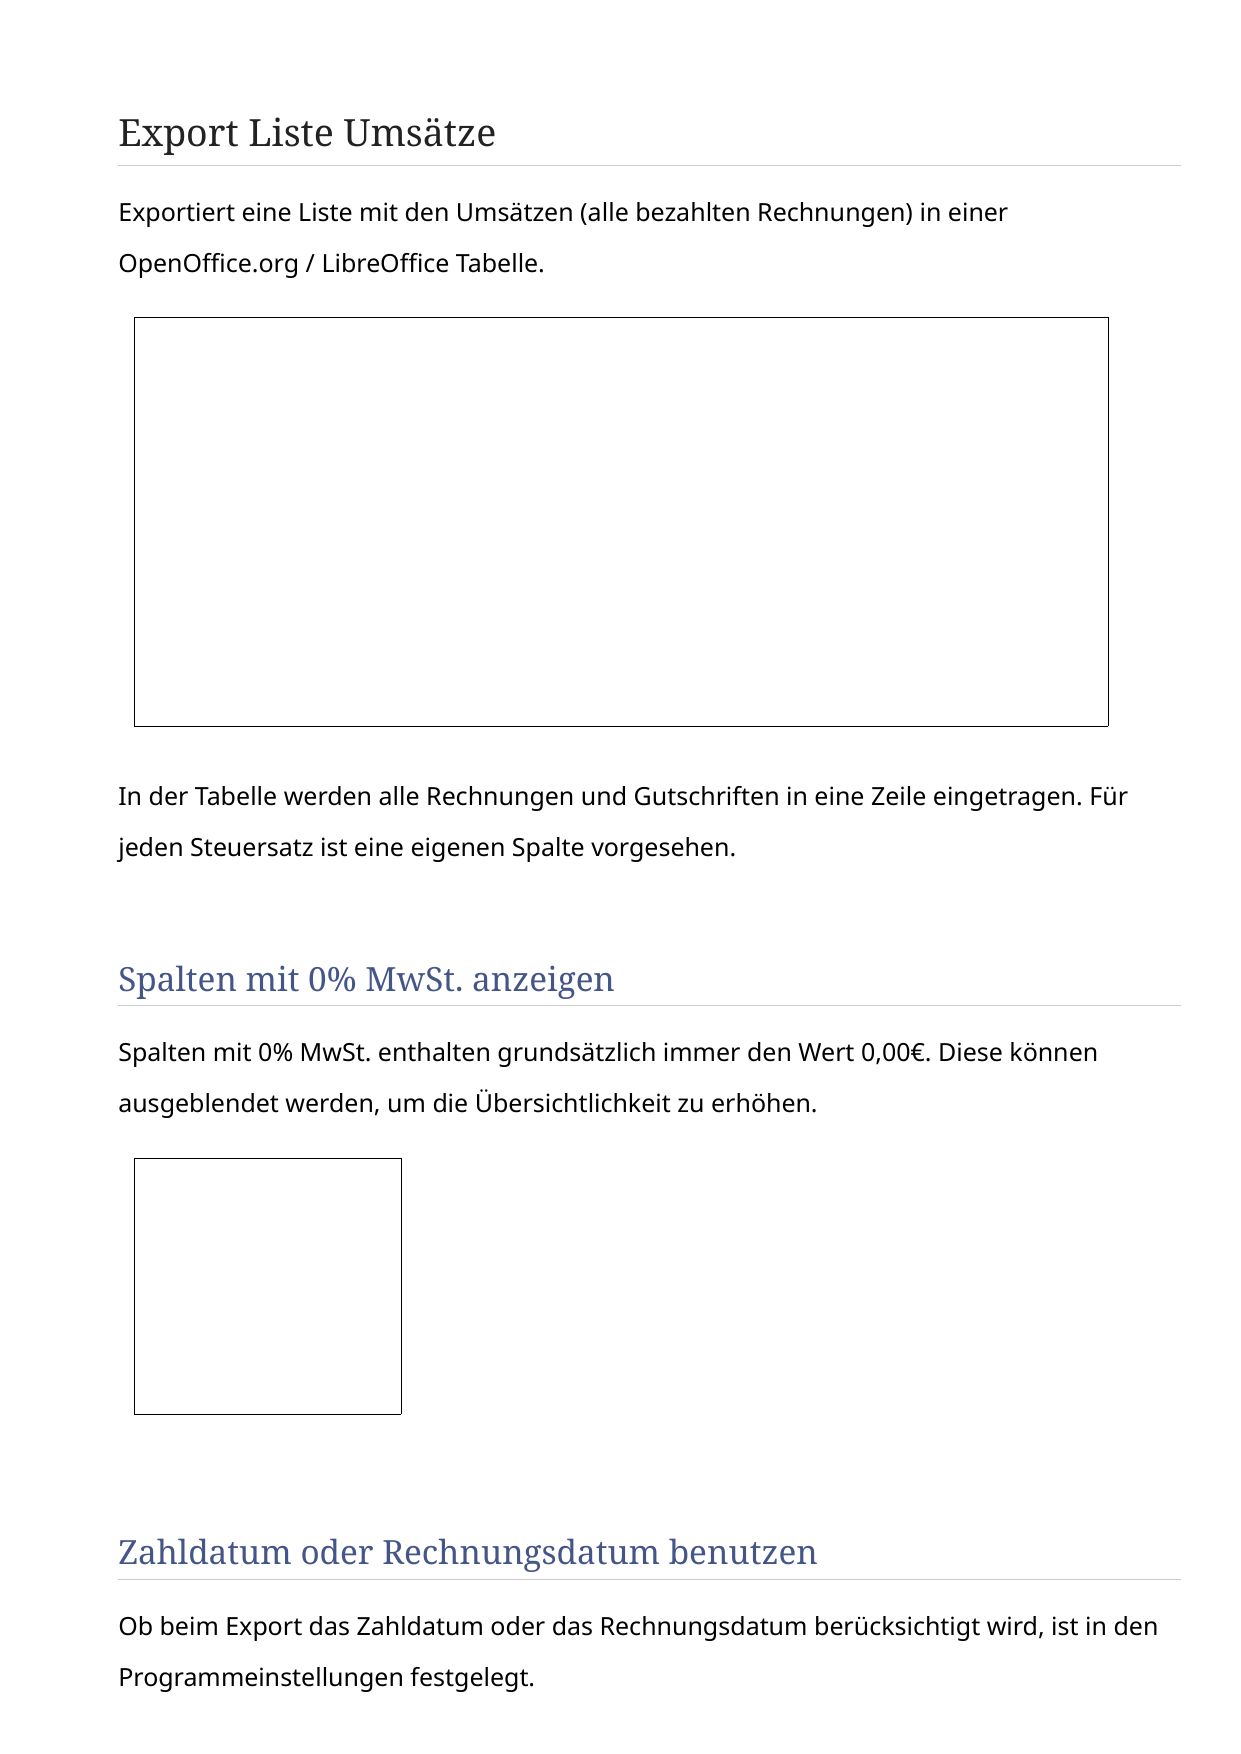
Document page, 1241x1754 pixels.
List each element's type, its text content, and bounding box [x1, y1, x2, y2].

text In der Tabelle werden alle Rechnungen und Gutschriften in eine Zeile eingetragen. Für jeden Steuersatz ist eine eigenen Spalte vorgesehen. [118, 778, 1181, 863]
subtitle Zahldatum oder Rechnungsdatum benutzen [118, 1529, 1181, 1579]
subtitle Export Liste Umsätze [118, 106, 1181, 165]
text Exportiert eine Liste mit den Umsätzen (alle bezahlten Rechnungen) in einer OpenOffice.org / LibreOffice Tabelle. [118, 194, 1181, 279]
text Ob beim Export das Zahldatum oder das Rechnungsdatum berücksichtigt wird, ist in den Programmeinstellungen festgelegt. [118, 1609, 1181, 1694]
text Spalten mit 0% MwSt. enthalten grundsätzlich immer den Wert 0,00€. Diese können ausgeblendet werden, um die Übersichtlichkeit zu erhöhen. [118, 1035, 1181, 1120]
subtitle Spalten mit 0% MwSt. anzeigen [118, 955, 1181, 1005]
